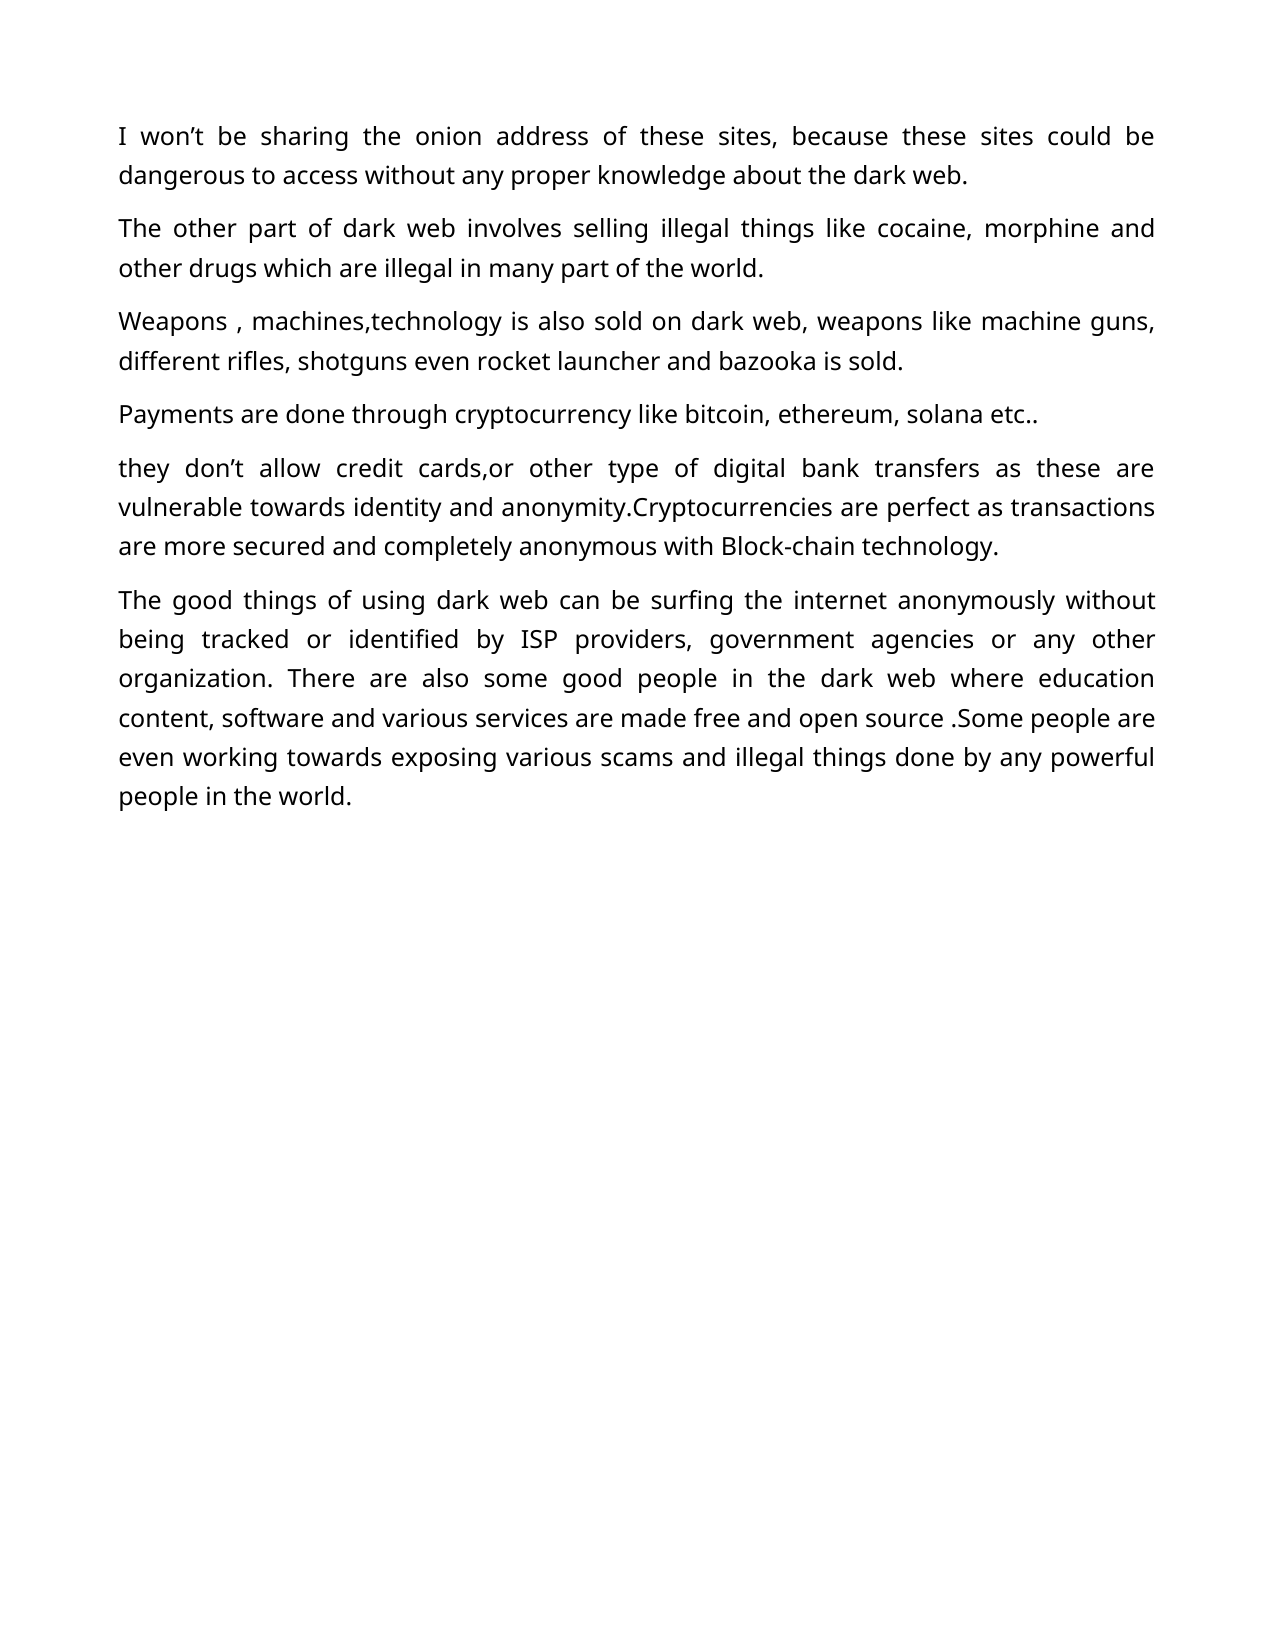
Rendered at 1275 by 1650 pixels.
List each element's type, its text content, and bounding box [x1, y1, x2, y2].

text they don’t allow credit cards,or other type of digital bank transfers as these are vulnerable towards identity and anonymity.Cryptocurrencies are perfect as transactions are more secured and completely anonymous with Block-chain technology. [118, 451, 1157, 563]
text Payments are done through cryptocurrency like bitcoin, ethereum, solana etc.. [118, 397, 1157, 431]
text Weapons , machines,technology is also sold on dark web, weapons like machine guns, different rifles, shotguns even rocket launcher and bazooka is sold. [118, 304, 1157, 377]
text I won’t be sharing the onion address of these sites, because these sites could be dangerous to access without any proper knowledge about the dark web. [118, 118, 1157, 191]
text The good things of using dark web can be surfing the internet anonymously without being tracked or identified by ISP providers, government agencies or any other organization. There are also some good people in the dark web where education content, software and various services are made free and open source .Some people are even working towards exposing various scams and illegal things done by any powerful people in the world. [118, 583, 1157, 813]
text The other part of dark web involves selling illegal things like cocaine, morphine and other drugs which are illegal in many part of the world. [118, 211, 1157, 284]
